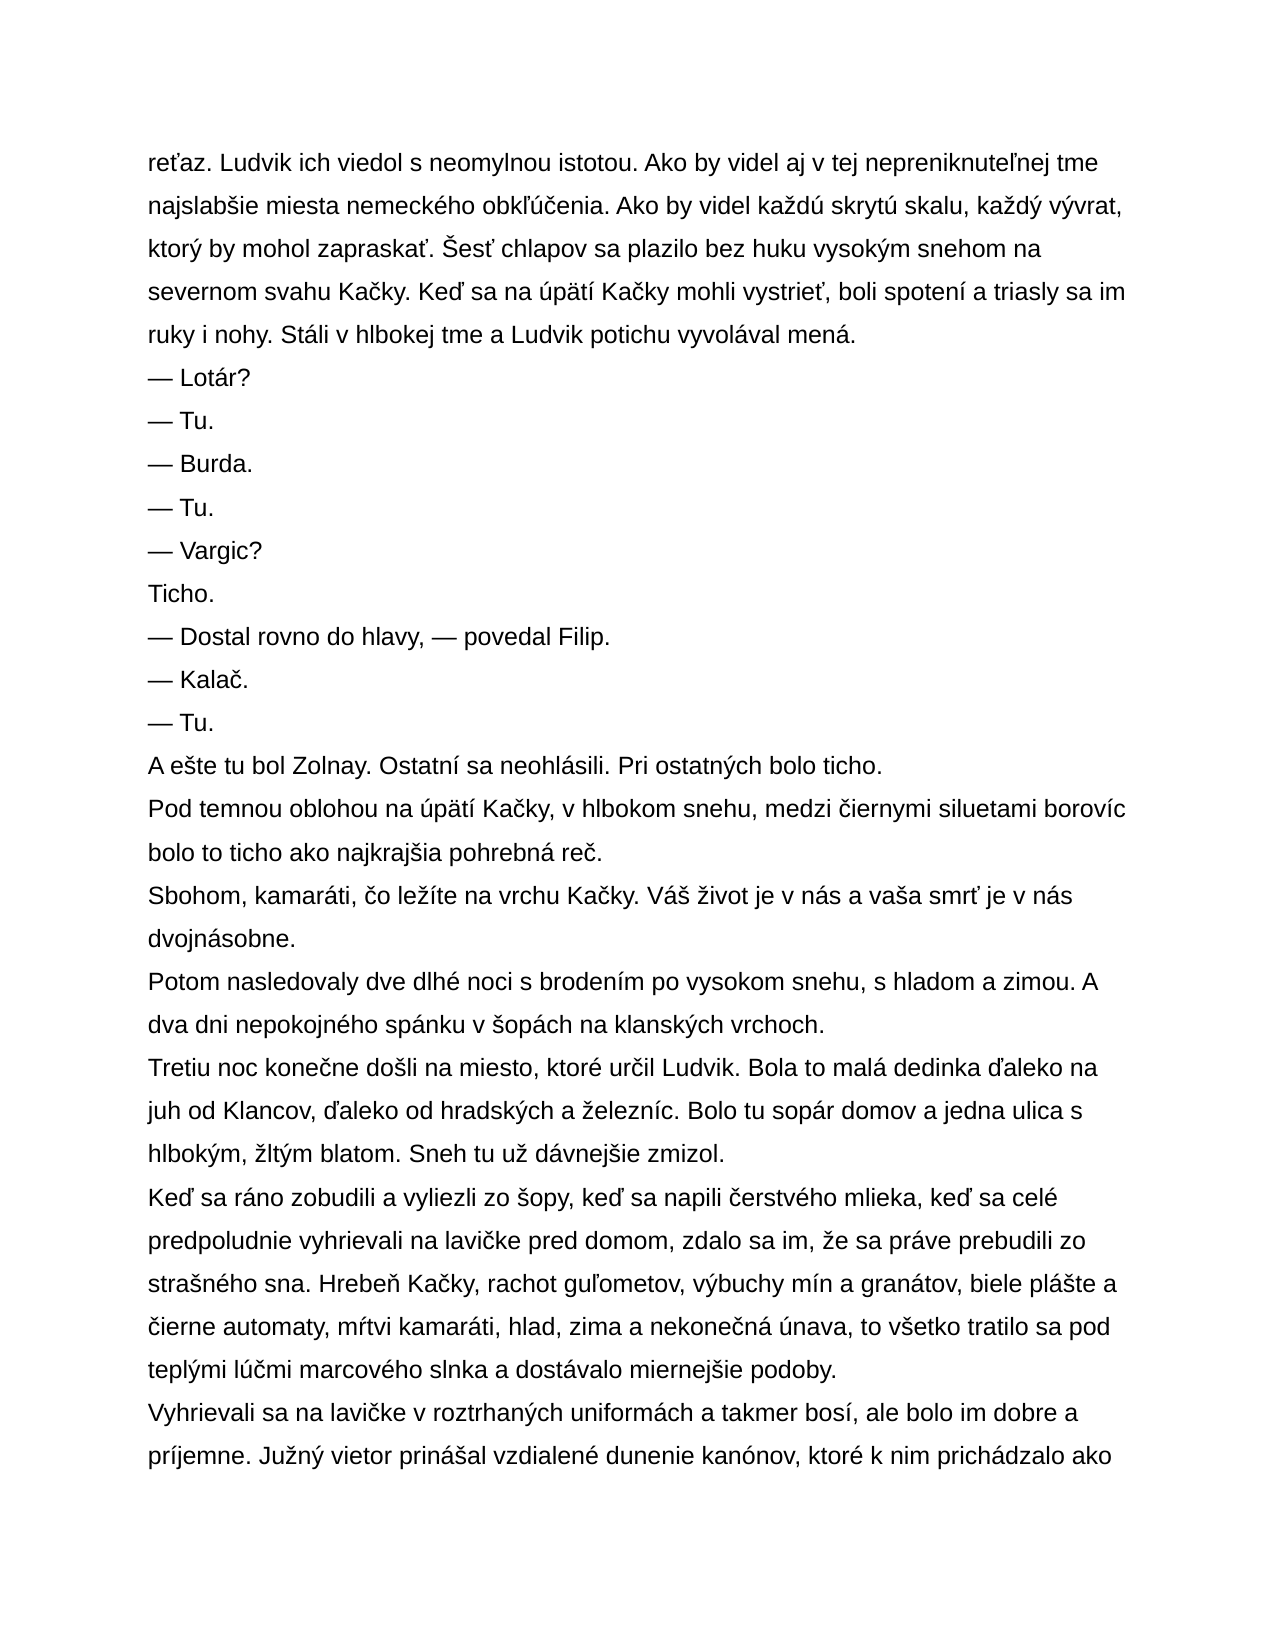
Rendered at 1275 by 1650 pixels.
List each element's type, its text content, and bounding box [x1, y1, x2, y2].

text Tretiu noc konečne došli na miesto, ktoré určil Ludvik. Bola to malá dedinka ďaleko na juh od Klancov, ďaleko od hradských a železníc. Bolo tu sopár domov a jedna ulica s hlbokým, žltým blatom. Sneh tu už dávnejšie zmizol. [148, 1053, 1127, 1168]
text Pod temnou oblohou na úpätí Kačky, v hlbokom snehu, medzi čiernymi siluetami borovíc bolo to ticho ako najkrajšia pohrebná reč. [148, 794, 1127, 866]
text Keď sa ráno zobudili a vyliezli zo šopy, keď sa napili čerstvého mlieka, keď sa celé predpoludnie vyhrievali na lavičke pred domom, zdalo sa im, že sa práve prebudili zo strašného sna. Hrebeň Kačky, rachot guľometov, výbuchy mín a granátov, biele plášte a čierne automaty, mŕtvi kamaráti, hlad, zima a nekonečná únava, to všetko tratilo sa pod teplými lúčmi marcového slnka a dostávalo miernejšie podoby. [148, 1183, 1127, 1384]
text — Lotár? [148, 363, 1127, 392]
text reťaz. Ludvik ich viedol s neomylnou istotou. Ako by videl aj v tej nepreniknuteľnej tme najslabšie miesta nemeckého obkľúčenia. Ako by videl každú skrytú skalu, každý vývrat, ktorý by mohol zapraskať. Šesť chlapov sa plazilo bez huku vysokým snehom na severnom svahu Kačky. Keď sa na úpätí Kačky mohli vystrieť, boli spotení a triasly sa im ruky i nohy. Stáli v hlbokej tme a Ludvik potichu vyvolával mená. [148, 148, 1127, 349]
text Ticho. [148, 579, 1127, 608]
text Vyhrievali sa na lavičke v roztrhaných uniformách a takmer bosí, ale bolo im dobre a príjemne. Južný vietor prinášal vzdialené dunenie kanónov, ktoré k nim prichádzalo ako [148, 1398, 1127, 1470]
text — Vargic? [148, 536, 1127, 564]
text — Kalač. [148, 665, 1127, 694]
text — Tu. [148, 493, 1127, 521]
text — Burda. [148, 449, 1127, 478]
text — Tu. [148, 708, 1127, 737]
text — Dostal rovno do hlavy, — povedal Filip. [148, 622, 1127, 651]
text Sbohom, kamaráti, čo ležíte na vrchu Kačky. Váš život je v nás a vaša smrť je v nás dvojnásobne. [148, 881, 1127, 953]
text Potom nasledovaly dve dlhé noci s brodením po vysokom snehu, s hladom a zimou. A dva dni nepokojného spánku v šopách na klanských vrchoch. [148, 967, 1127, 1039]
text A ešte tu bol Zolnay. Ostatní sa neohlásili. Pri ostatných bolo ticho. [148, 751, 1127, 780]
text — Tu. [148, 406, 1127, 435]
